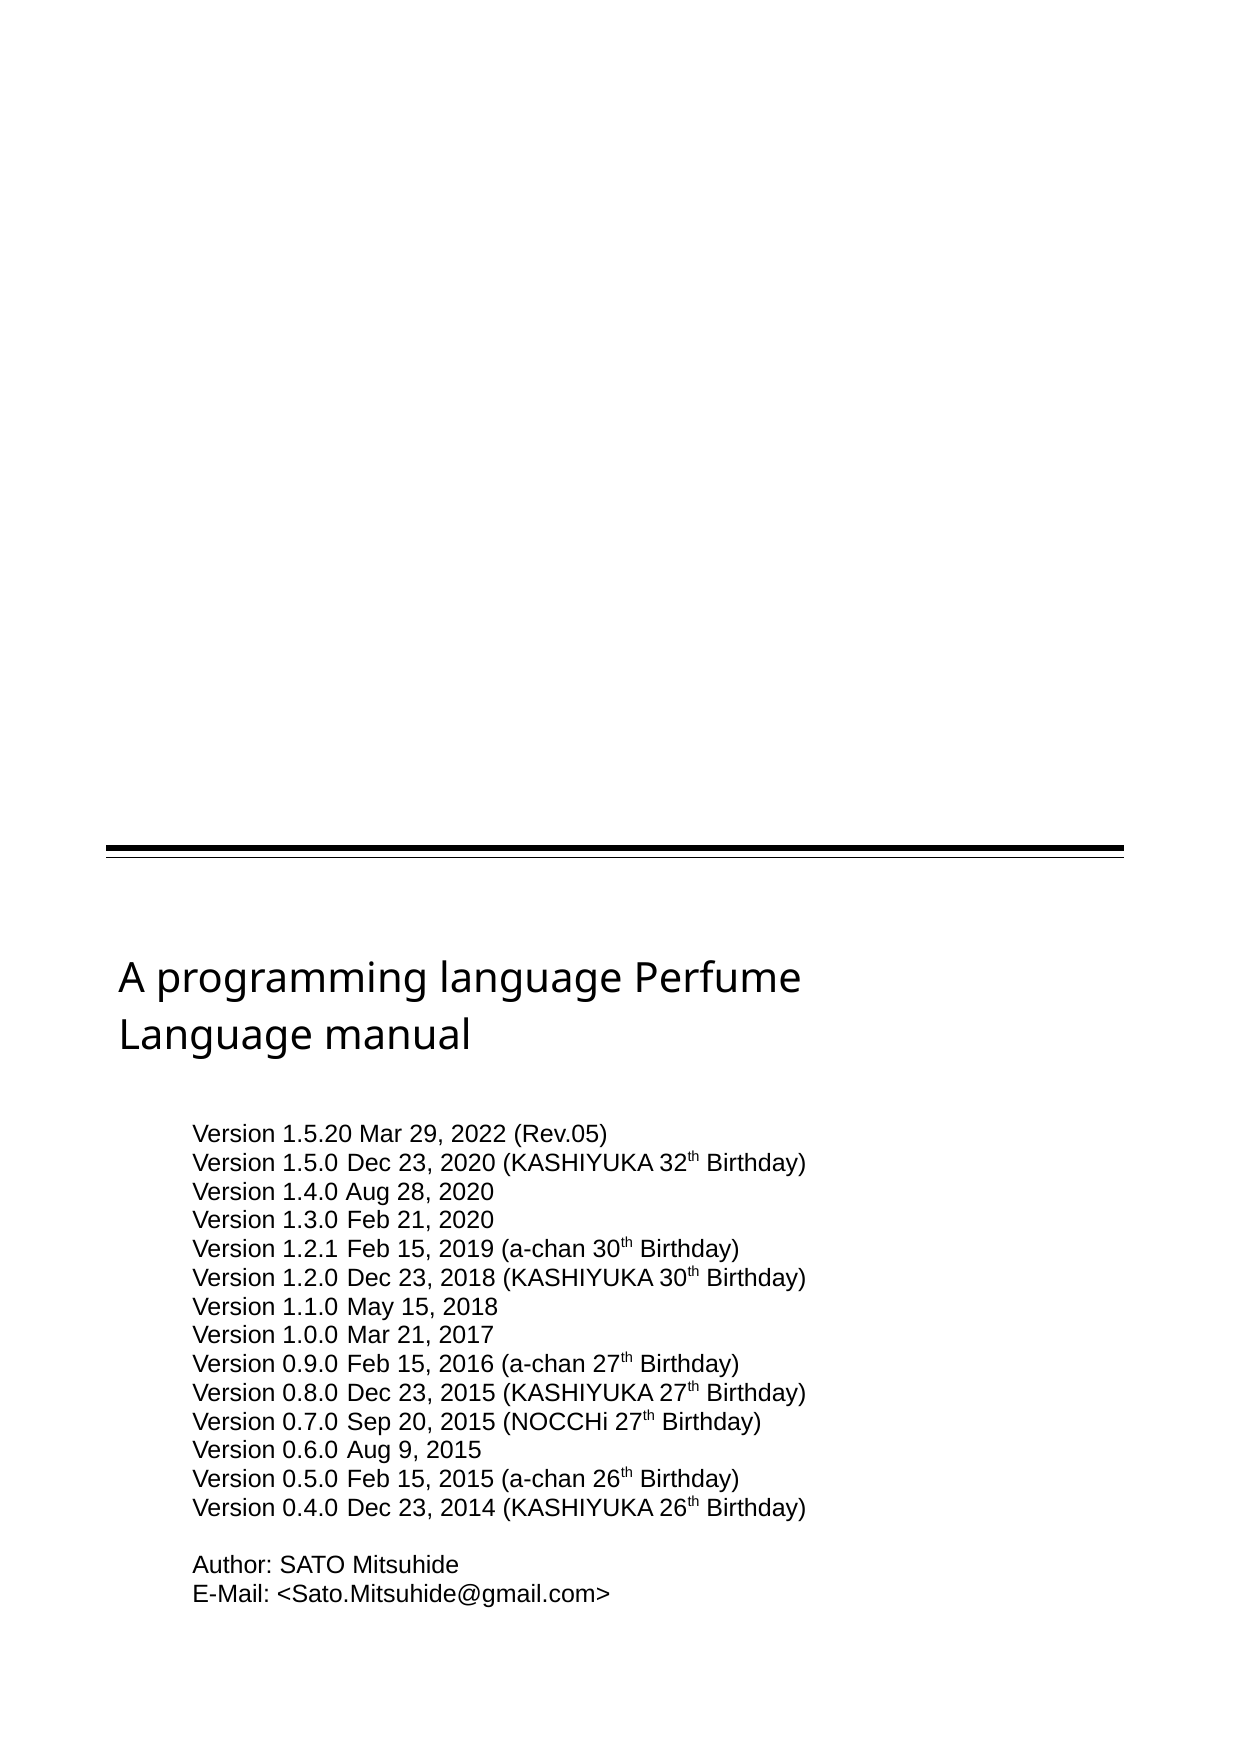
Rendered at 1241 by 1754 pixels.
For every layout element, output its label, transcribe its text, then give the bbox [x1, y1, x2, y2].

text Version 1.2.0 Dec 23, 2018 (KASHIYUKA 30th Birthday) [118, 1263, 1122, 1292]
text Version 0.6.0 Aug 9, 2015 [118, 1435, 1122, 1464]
text Version 0.8.0 Dec 23, 2015 (KASHIYUKA 27th Birthday) [118, 1378, 1122, 1407]
text Author: SATO Mitsuhide [118, 1550, 1122, 1579]
text Version 1.3.0 Feb 21, 2020 [118, 1205, 1122, 1234]
text Version 1.2.1 Feb 15, 2019 (a-chan 30th Birthday) [118, 1234, 1122, 1263]
text Version 0.5.0 Feb 15, 2015 (a-chan 26th Birthday) [118, 1464, 1122, 1493]
text Version 1.5.20 Mar 29, 2022 (Rev.05) [118, 1119, 1122, 1148]
text Version 1.5.0 Dec 23, 2020 (KASHIYUKA 32th Birthday) [118, 1148, 1122, 1177]
text Language manual [118, 1005, 1122, 1062]
text A programming language Perfume [118, 948, 1122, 1005]
text Version 0.7.0 Sep 20, 2015 (NOCCHi 27th Birthday) [118, 1407, 1122, 1435]
text Version 1.4.0 Aug 28, 2020 [118, 1177, 1122, 1205]
text E-Mail: <Sato.Mitsuhide@gmail.com> [118, 1579, 1122, 1608]
text Version 0.9.0 Feb 15, 2016 (a-chan 27th Birthday) [118, 1349, 1122, 1378]
text Version 1.0.0 Mar 21, 2017 [118, 1320, 1122, 1349]
text Version 1.1.0 May 15, 2018 [118, 1292, 1122, 1320]
text Version 0.4.0 Dec 23, 2014 (KASHIYUKA 26th Birthday) [118, 1493, 1122, 1522]
